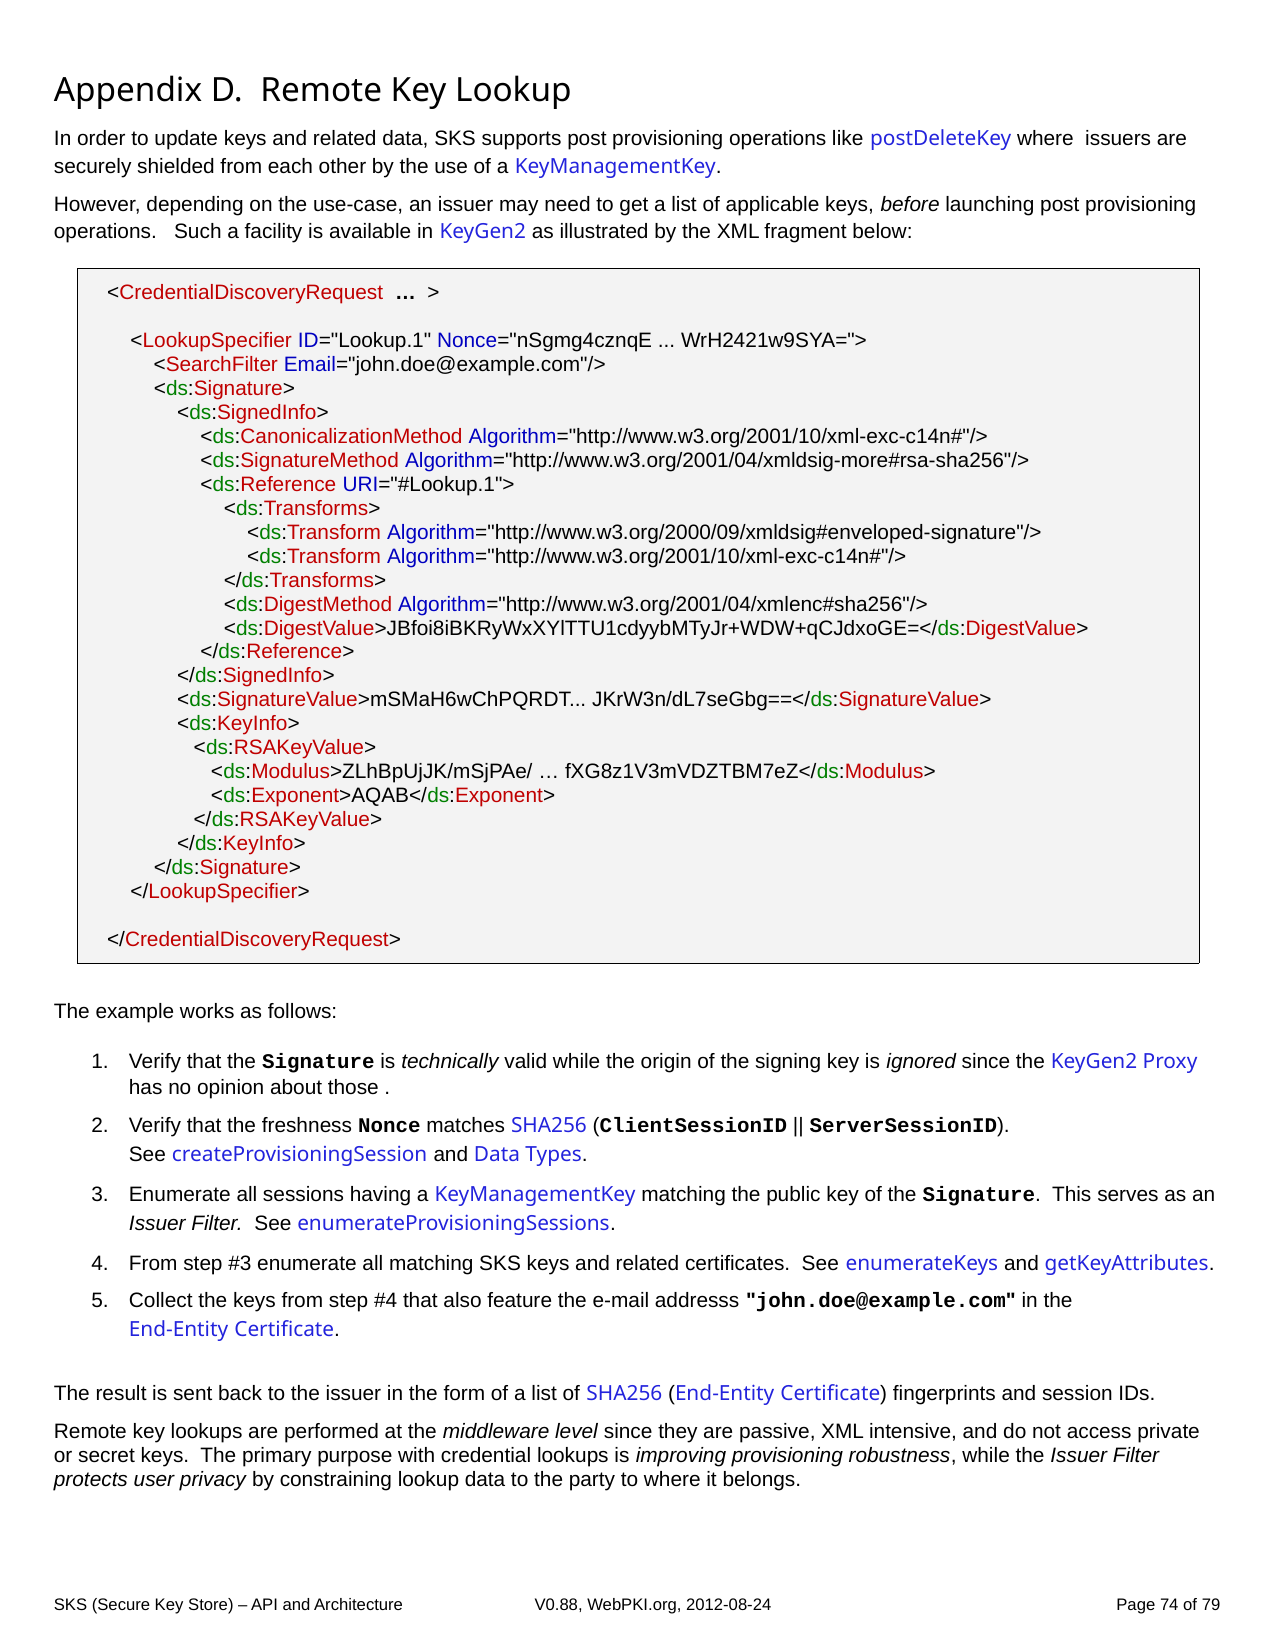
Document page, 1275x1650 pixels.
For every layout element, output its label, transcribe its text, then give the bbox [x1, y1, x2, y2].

text The example works as follows: [54, 998, 1221, 1046]
list From step #3 enumerate all matching SKS keys and related certificates. See enumerateKeys and getKeyAttributes. [91, 1248, 1221, 1277]
subtitle Remote Key Lookup [54, 66, 1221, 111]
table_header <CredentialDiscoveryRequest … > <LookupSpecifier ID="Lookup.1" Nonce="nSgmg4cznqE ... WrH2421w9SYA="> <SearchFilter Email="john.doe@example.com"/> <ds:Signature> <ds:SignedInfo> <ds:CanonicalizationMethod Algorithm="http://www.w3.org/2001/10/xml-exc-c14n#"/> <ds:SignatureMethod Algorithm="http://www.w3.org/2001/04/xmldsig-more#rsa-sha256"/> <ds:Reference URI="#Lookup.1"> <ds:Transforms> <ds:Transform Algorithm="http://www.w3.org/2000/09/xmldsig#enveloped-signature"/> <ds:Transform Algorithm="http://www.w3.org/2001/10/xml-exc-c14n#"/> </ds:Transforms> <ds:DigestMethod Algorithm="http://www.w3.org/2001/04/xmlenc#sha256"/> <ds:DigestValue>JBfoi8iBKRyWxXYlTTU1cdyybMTyJr+WDW+qCJdxoGE=</ds:DigestValue> </ds:Reference> </ds:SignedInfo> <ds:SignatureValue>mSMaH6wChPQRDT... JKrW3n/dL7seGbg==</ds:SignatureValue> <ds:KeyInfo> <ds:RSAKeyValue> <ds:Modulus>ZLhBpUjJK/mSjPAe/ … fXG8z1V3mVDZTBM7eZ</ds:Modulus> <ds:Exponent>AQAB</ds:Exponent> </ds:RSAKeyValue> </ds:KeyInfo> </ds:Signature> </LookupSpecifier> </CredentialDiscoveryRequest> [78, 269, 1199, 963]
list Collect the keys from step #4 that also feature the e-mail addresss "john.doe@example.com" in the End-Entity Certificate. [91, 1288, 1221, 1343]
text In order to update keys and related data, SKS supports post provisioning operations like postDeleteKey where issuers are securely shielded from each other by the use of a KeyManagementKey. [54, 123, 1221, 180]
text However, depending on the use-case, an issuer may need to get a list of applicable keys, before launching post provisioning operations. Such a facility is available in KeyGen2 as illustrated by the XML fragment below: [54, 192, 1221, 268]
list Verify that the freshness Nonce matches SHA256 (ClientSessionID || ServerSessionID). See createProvisioningSession and Data Types. [91, 1111, 1221, 1168]
list Enumerate all sessions having a KeyManagementKey matching the public key of the Signature. This serves as an Issuer Filter. See enumerateProvisioningSessions. [91, 1179, 1221, 1236]
text Remote key lookups are performed at the middleware level since they are passive, XML intensive, and do not access private or secret keys. The primary purpose with credential lookups is improving provisioning robustness, while the Issuer Filter protects user privacy by constraining lookup data to the party to where it belongs. [54, 1418, 1221, 1490]
list Verify that the Signature is technically valid while the origin of the signing key is ignored since the KeyGen2 Proxy has no opinion about those . [91, 1046, 1221, 1099]
text The result is sent back to the issuer in the form of a list of SHA256 (End-Entity Certificate) fingerprints and session IDs. [54, 1354, 1221, 1407]
